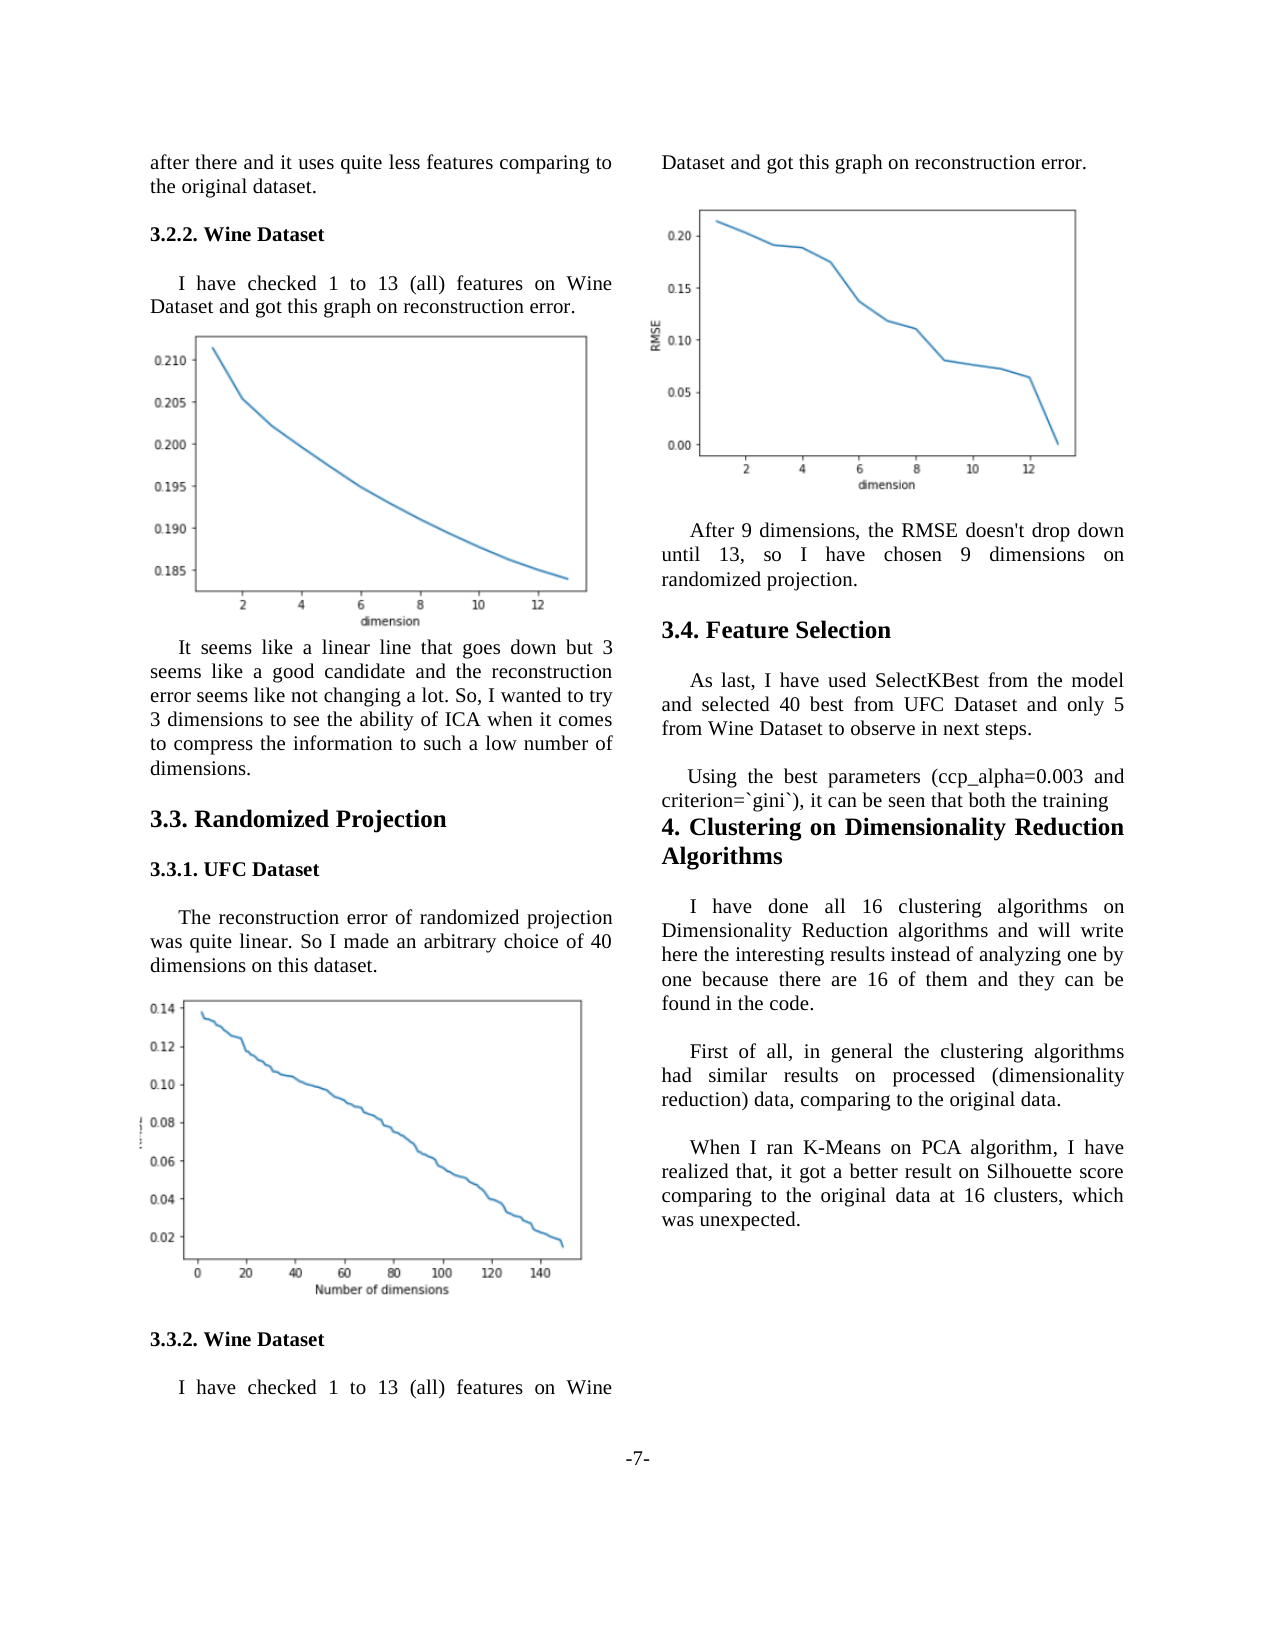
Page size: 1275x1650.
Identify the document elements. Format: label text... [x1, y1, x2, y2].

text Using the best parameters (ccp_alpha=0.003 and criterion=`gini`), it can be seen that both the training [661, 764, 1125, 812]
text As last, I have used SelectKBest from the model and selected 40 best from UFC Dataset and only 5 from Wine Dataset to observe in next steps. [661, 668, 1125, 740]
text After 9 dimensions, the RMSE doesn't drop down until 13, so I have chosen 9 dimensions on randomized projection. [661, 518, 1125, 590]
text Dataset and got this graph on reconstruction error. [661, 150, 1125, 174]
picture [139, 991, 604, 1303]
subtitle 4. Clustering on Dimensionality Reduction Algorithms [661, 812, 1125, 870]
picture [638, 206, 1102, 495]
text I have checked 1 to 13 (all) features on Wine [150, 1374, 613, 1398]
subtitle When I ran K-Means on PCA algorithm, I have realized that, it got a better result on Silhouette score comparing to the original data at 16 clusters, which was unexpected. [661, 1135, 1125, 1231]
text 3.3.2. Wine Dataset [150, 1326, 613, 1350]
text It seems like a linear line that goes down but 3 seems like a good candidate and the reconstruction error seems like not changing a lot. So, I wanted to try 3 dimensions to see the ability of ICA when it comes to compress the information to such a low number of dimensions. [150, 635, 613, 779]
subtitle 3.4. Feature Selection [661, 614, 1125, 643]
text 3.2.2. Wine Dataset [150, 222, 613, 246]
text 3.3.1. UFC Dataset [150, 857, 613, 881]
text The reconstruction error of randomized projection was quite linear. So I made an arbitrary choice of 40 dimensions on this dataset. [150, 905, 613, 977]
subtitle 3.3. Randomized Projection [150, 803, 613, 832]
text I have checked 1 to 13 (all) features on Wine Dataset and got this graph on reconstruction error. [150, 270, 613, 318]
subtitle First of all, in general the clustering algorithms had similar results on processed (dimensionality reduction) data, comparing to the original data. [661, 1038, 1125, 1111]
picture [150, 326, 614, 635]
subtitle I have done all 16 clustering algorithms on Dimensionality Reduction algorithms and will write here the interesting results instead of analyzing one by one because there are 16 of them and they can be found in the code. [661, 894, 1125, 1014]
text after there and it uses quite less features comparing to the original dataset. [150, 150, 613, 198]
